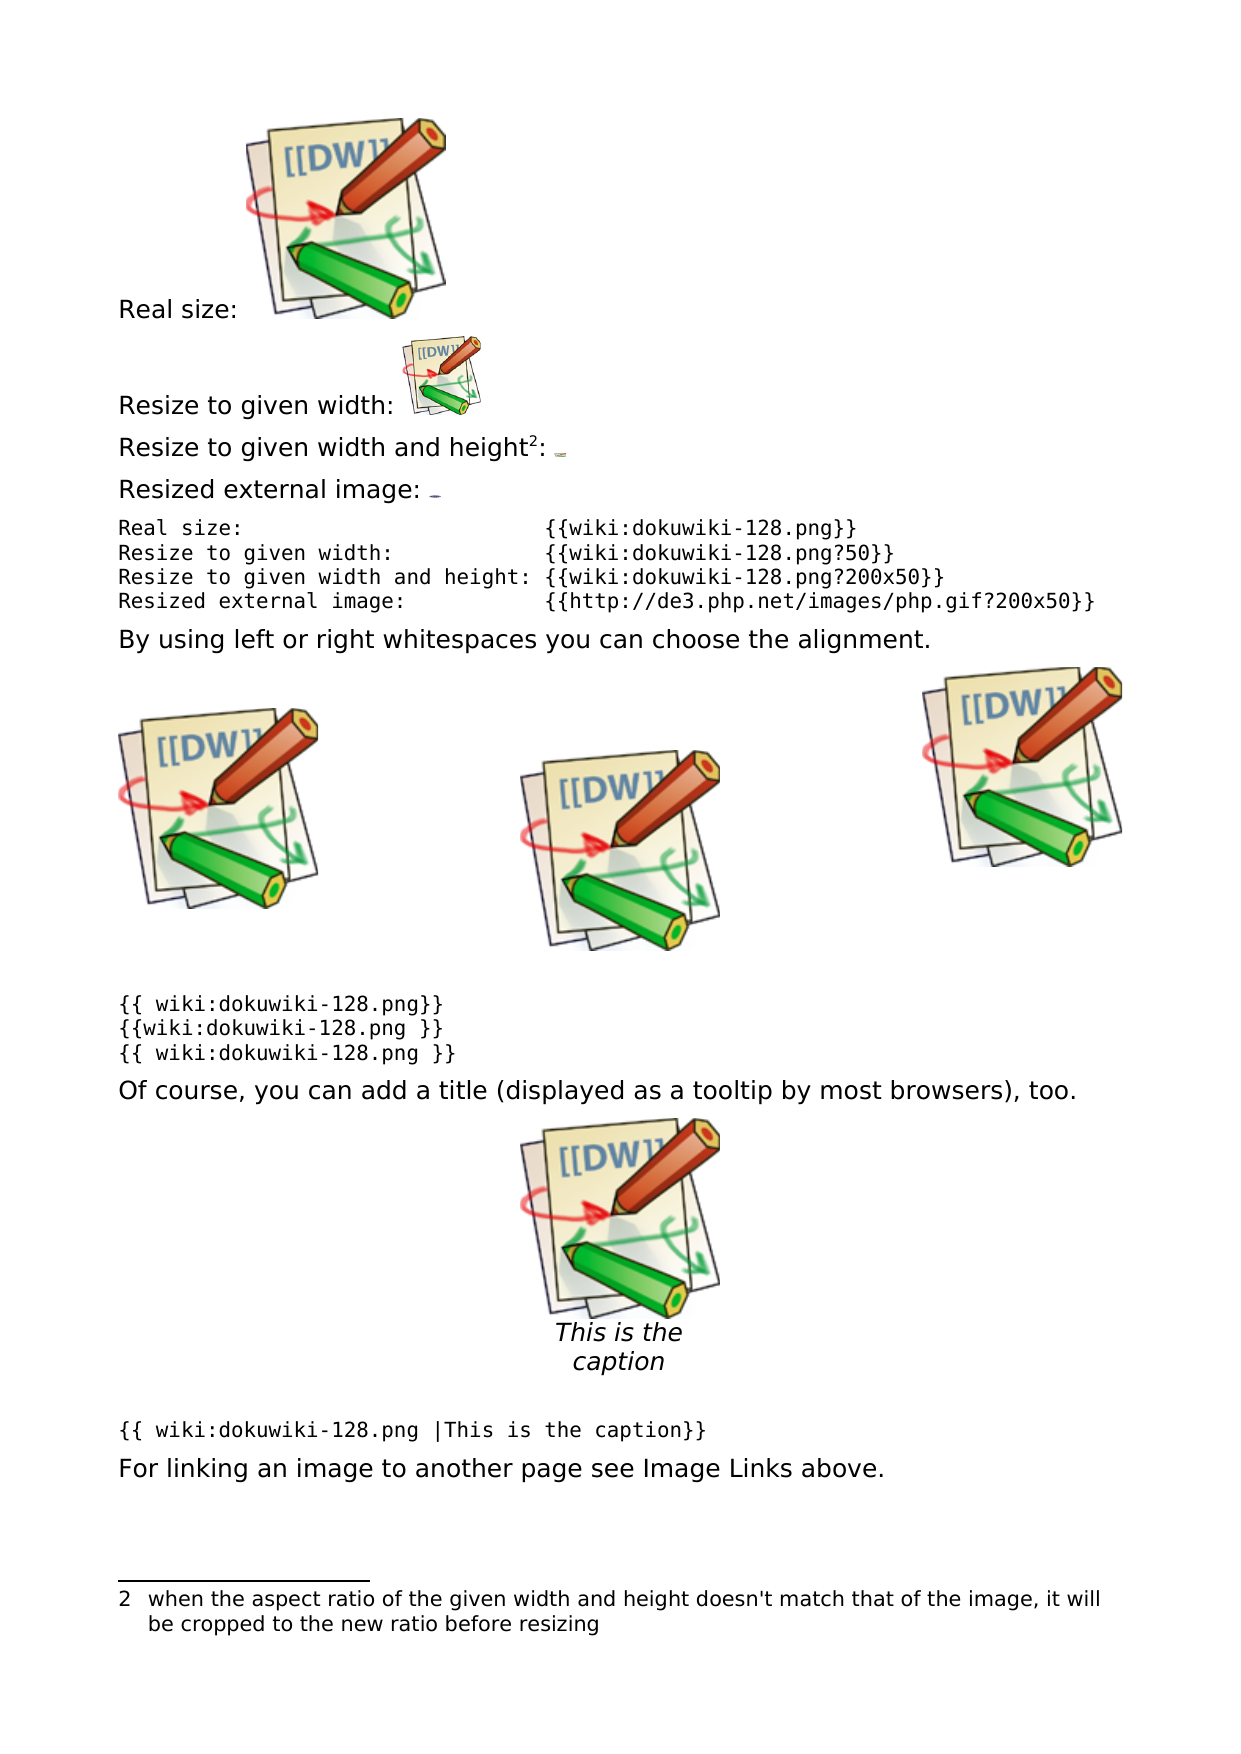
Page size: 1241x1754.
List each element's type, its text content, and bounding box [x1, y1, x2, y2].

text {{ wiki:dokuwiki-128.png}} {{wiki:dokuwiki-128.png }} {{ wiki:dokuwiki-128.png }} [118, 992, 1122, 1065]
text For linking an image to another page see Image Links above. [118, 1454, 1122, 1483]
picture [118, 708, 319, 909]
text Of course, you can add a title (displayed as a tooltip by most browsers), too. [118, 1077, 1122, 1106]
picture [402, 336, 481, 415]
text Real size: [118, 118, 1122, 324]
picture [922, 667, 1123, 867]
picture [520, 750, 720, 951]
text Resize to given width and height: [118, 433, 1122, 462]
text Real size: {{wiki:dokuwiki-128.png}} Resize to given width: {{wiki:dokuwiki-128.png?50}} Resize to given width and height: {{wiki:dokuwiki-128.png?200x50}} Resized external image: {{http://de3.php.net/images/php.gif?200x50}} [118, 516, 1122, 613]
picture [246, 118, 446, 319]
text Resize to given width: [118, 337, 1122, 421]
text This is the caption [520, 1319, 720, 1377]
text when the aspect ratio of the given width and height doesn't match that of the image, it will be cropped to the new ratio before resizing [118, 1587, 1122, 1636]
text Resized external image: [118, 475, 1122, 504]
picture [554, 453, 567, 457]
text By using left or right whitespaces you can choose the alignment. [118, 625, 1122, 654]
text {{ wiki:dokuwiki-128.png |This is the caption}} [118, 1418, 1122, 1442]
picture [520, 1118, 720, 1319]
